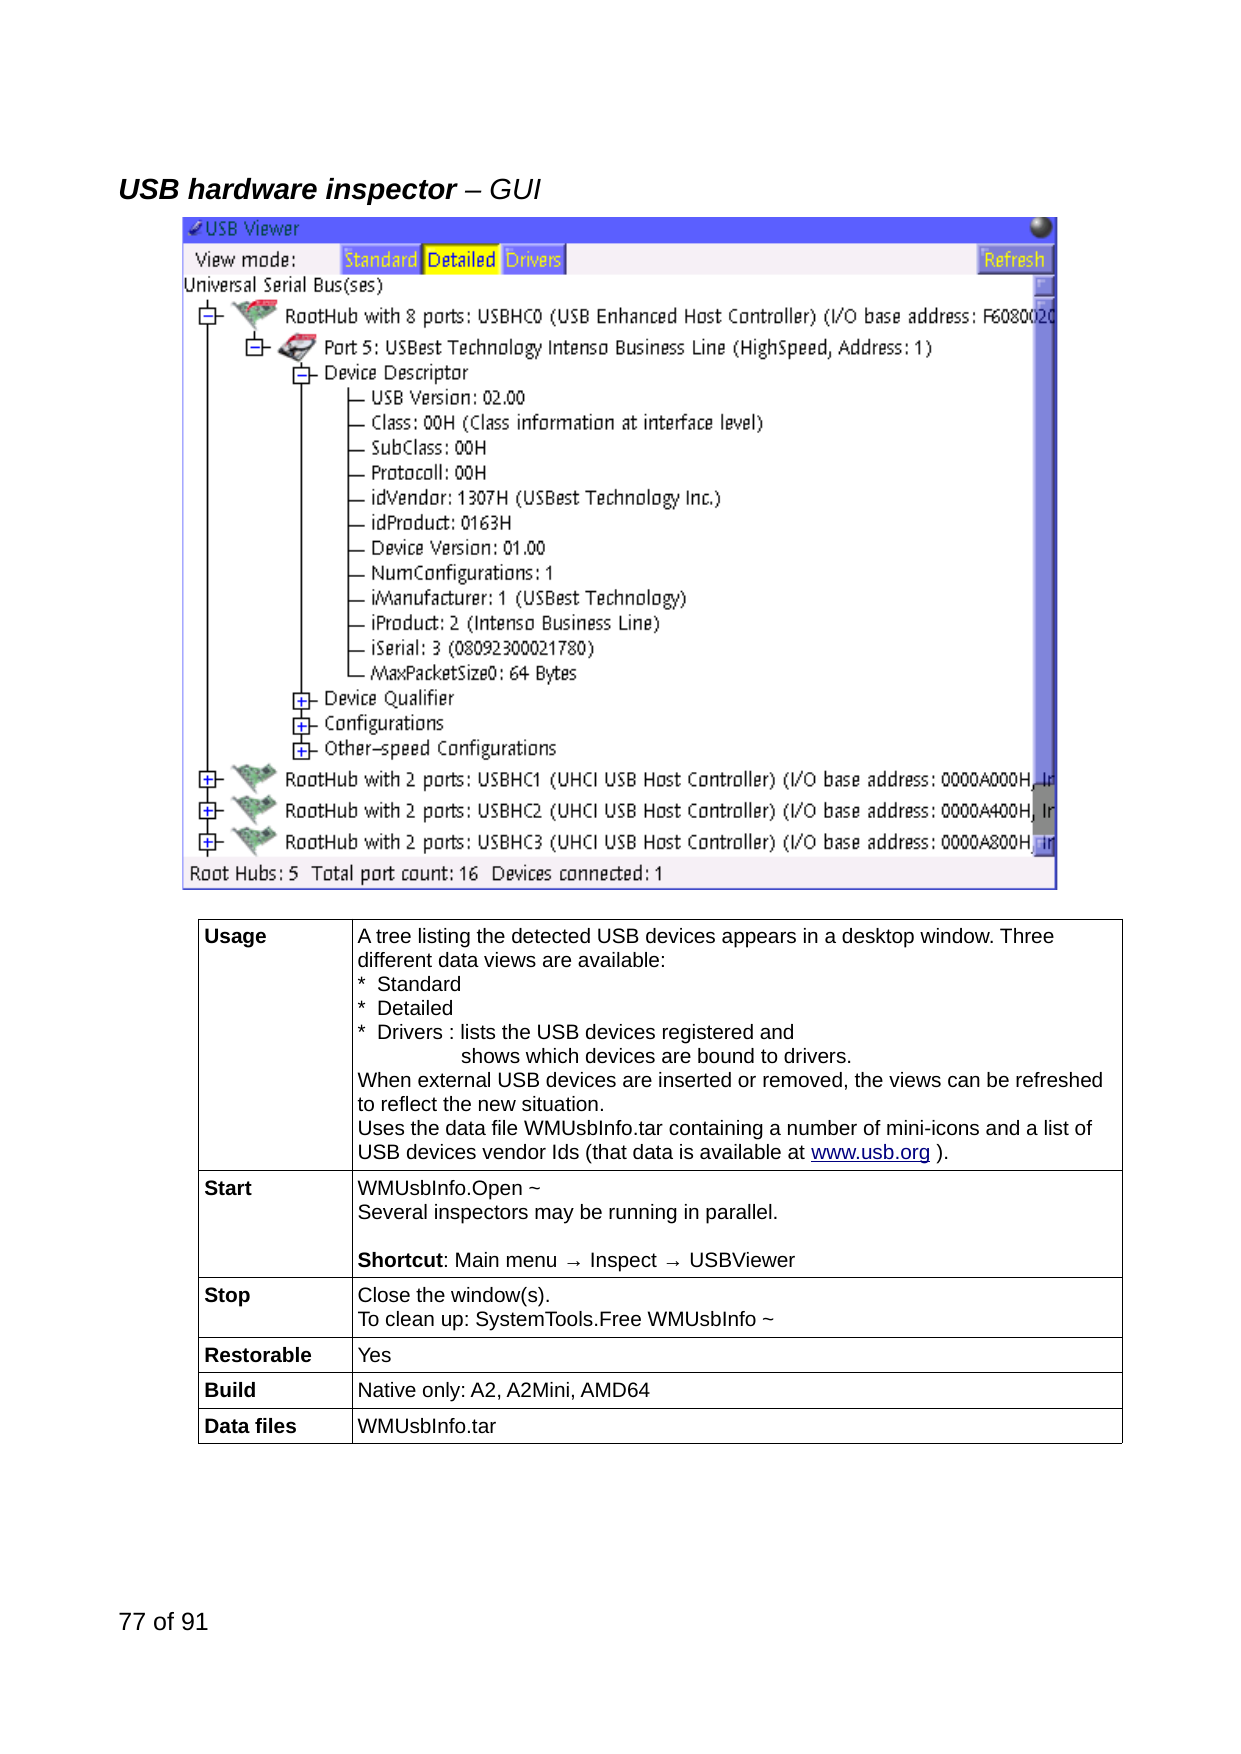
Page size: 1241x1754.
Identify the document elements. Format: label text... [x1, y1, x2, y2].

table_cell Stop [199, 1278, 352, 1337]
table_cell Build [199, 1373, 352, 1408]
table_cell Close the window(s). To clean up: SystemTools.Free WMUsbInfo ~ [353, 1278, 1122, 1337]
table_cell WMUsbInfo.Open ~ Several inspectors may be running in parallel. Shortcut: Main menu → Inspect → USBViewer [353, 1171, 1122, 1277]
subtitle USB hardware inspector – GUI [118, 172, 1122, 205]
picture [182, 217, 1058, 890]
table_cell Data files [199, 1409, 352, 1443]
table_cell Start [199, 1171, 352, 1277]
table_cell WMUsbInfo.tar [353, 1409, 1122, 1443]
table_cell Yes [353, 1338, 1122, 1372]
table_header A tree listing the detected USB devices appears in a desktop window. Three different data views are available: * Standard * Detailed * Drivers : lists the USB devices registered and shows which devices are bound to drivers. When external USB devices are inserted or removed, the views can be refreshed to reflect the new situation. Uses the data file WMUsbInfo.tar containing a number of mini-icons and a list of USB devices vendor Ids (that data is available at www.usb.org ). [353, 920, 1122, 1170]
table_cell Native only: A2, A2Mini, AMD64 [353, 1373, 1122, 1408]
table_cell Restorable [199, 1338, 352, 1372]
table_header Usage [199, 920, 352, 1170]
